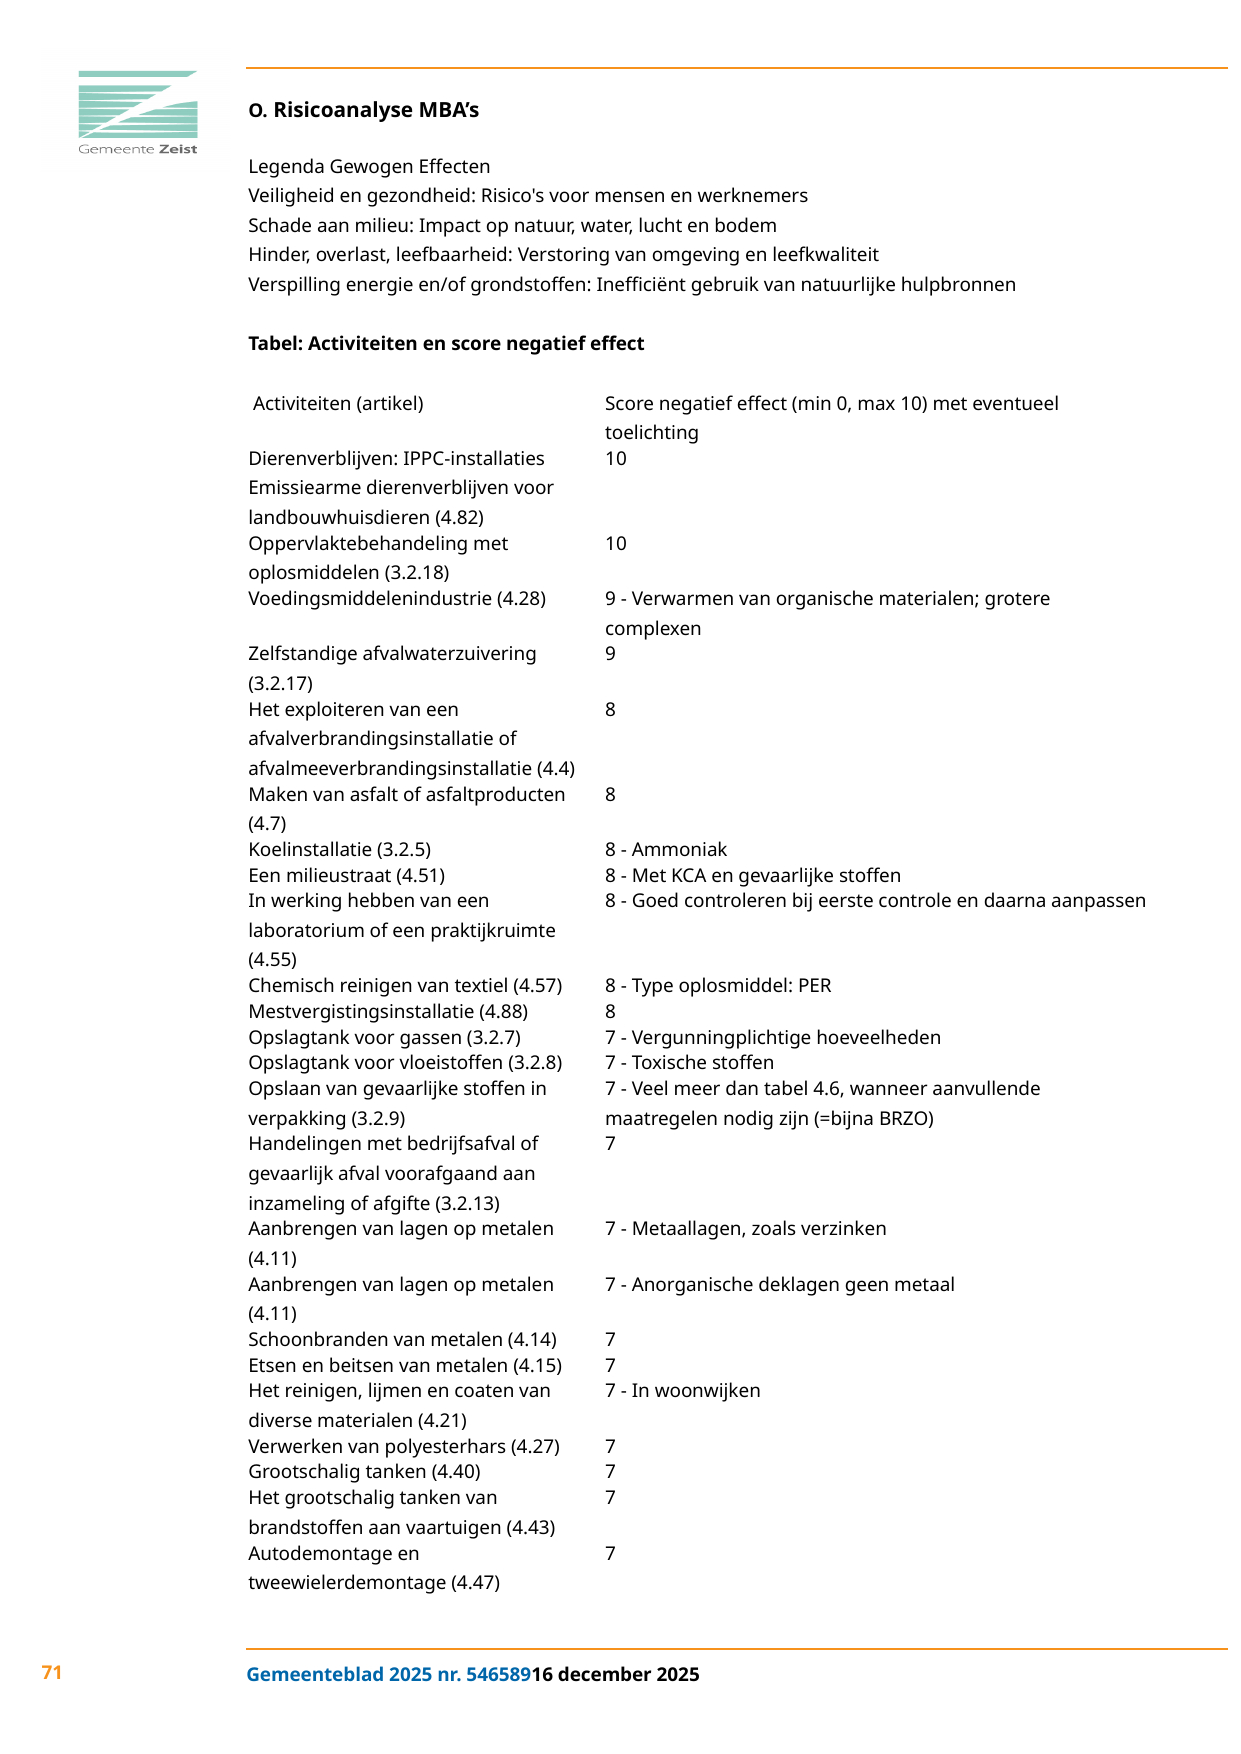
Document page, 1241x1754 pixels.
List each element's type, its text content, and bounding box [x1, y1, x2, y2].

table_cell Het reinigen, lijmen en coaten van diverse materialen (4.21) [248, 1378, 605, 1433]
table_cell 7 - Toxische stoffen [605, 1050, 1152, 1075]
text Schade aan milieu: Impact op natuur, water, lucht en bodem [248, 212, 1152, 238]
text Veiligheid en gezondheid: Risico's voor mensen en werknemers [248, 182, 1152, 208]
table_cell 9 - Verwarmen van organische materialen; grotere complexen [605, 585, 1152, 641]
table_cell Aanbrengen van lagen op metalen (4.11) [248, 1271, 605, 1326]
table_cell Zelfstandige afvalwaterzuivering (3.2.17) [248, 641, 605, 696]
table_cell 7 [605, 1326, 1152, 1352]
text Tabel: Activiteiten en score negatief effect [248, 330, 1152, 356]
table_cell 7 [605, 1352, 1152, 1378]
table_cell Voedingsmiddelenindustrie (4.28) [248, 585, 605, 641]
table_cell Handelingen met bedrijfsafval of gevaarlijk afval voorafgaand aan inzameling of afgifte (3.2.13) [248, 1131, 605, 1216]
table_cell 7 [605, 1131, 1152, 1216]
table_cell Verwerken van polyesterhars (4.27) [248, 1433, 605, 1459]
text Verspilling energie en/of grondstoffen: Inefficiënt gebruik van natuurlijke hulpbronnen [248, 271, 1152, 297]
table_cell 7 - Vergunningplichtige hoeveelheden [605, 1024, 1152, 1049]
table_cell 7 - Anorganische deklagen geen metaal [605, 1271, 1152, 1326]
table_cell Mestvergistingsinstallatie (4.88) [248, 998, 605, 1024]
table_cell 7 [605, 1540, 1152, 1595]
table_cell 8 - Type oplosmiddel: PER [605, 973, 1152, 998]
table_cell Opslaan van gevaarlijke stoffen in verpakking (3.2.9) [248, 1075, 605, 1131]
table_cell Opslagtank voor vloeistoffen (3.2.8) [248, 1050, 605, 1075]
table_cell Chemisch reinigen van textiel (4.57) [248, 973, 605, 998]
table_cell Etsen en beitsen van metalen (4.15) [248, 1352, 605, 1378]
table_cell In werking hebben van een laboratorium of een praktijkruimte (4.55) [248, 888, 605, 972]
table_cell Schoonbranden van metalen (4.14) [248, 1326, 605, 1352]
table_cell 9 [605, 641, 1152, 696]
table_cell Het exploiteren van een afvalverbrandingsinstallatie of afvalmeeverbrandingsinstallatie (4.4) [248, 696, 605, 781]
table_header Activiteiten (artikel) [248, 390, 605, 445]
table_cell 10 [605, 445, 1152, 530]
text Legenda Gewogen Effecten [248, 153, 1152, 179]
table_cell 7 - Metaallagen, zoals verzinken [605, 1216, 1152, 1271]
picture [41, 47, 231, 172]
table_header Score negatief effect (min 0, max 10) met eventueel toelichting [605, 390, 1152, 445]
table_cell Oppervlaktebehandeling met oplosmiddelen (3.2.18) [248, 530, 605, 585]
table_cell Koelinstallatie (3.2.5) [248, 836, 605, 862]
table_cell 7 [605, 1484, 1152, 1540]
table_cell 7 - In woonwijken [605, 1378, 1152, 1433]
table_cell 10 [605, 530, 1152, 585]
table_cell 7 - Veel meer dan tabel 4.6, wanneer aanvullende maatregelen nodig zijn (=bijna BRZO) [605, 1075, 1152, 1131]
table_cell Autodemontage en tweewielerdemontage (4.47) [248, 1540, 605, 1595]
table_cell 8 - Goed controleren bij eerste controle en daarna aanpassen [605, 888, 1152, 972]
table_cell Een milieustraat (4.51) [248, 862, 605, 887]
table_cell Het grootschalig tanken van brandstoffen aan vaartuigen (4.43) [248, 1484, 605, 1540]
table_cell 8 - Ammoniak [605, 836, 1152, 862]
table_cell Opslagtank voor gassen (3.2.7) [248, 1024, 605, 1049]
table_cell 8 - Met KCA en gevaarlijke stoffen [605, 862, 1152, 887]
table_cell Maken van asfalt of asfaltproducten (4.7) [248, 781, 605, 836]
table_cell Aanbrengen van lagen op metalen (4.11) [248, 1216, 605, 1271]
text O. Risicoanalyse MBA’s [248, 95, 1152, 123]
table_cell 7 [605, 1433, 1152, 1459]
table_cell 8 [605, 998, 1152, 1024]
table_cell Dierenverblijven: IPPC-installaties Emissiearme dierenverblijven voor landbouwhuisdieren (4.82) [248, 445, 605, 530]
table_cell Grootschalig tanken (4.40) [248, 1459, 605, 1484]
text Hinder, overlast, leefbaarheid: Verstoring van omgeving en leefkwaliteit [248, 242, 1152, 267]
table_cell 8 [605, 696, 1152, 781]
table_cell 8 [605, 781, 1152, 836]
table_cell 7 [605, 1459, 1152, 1484]
